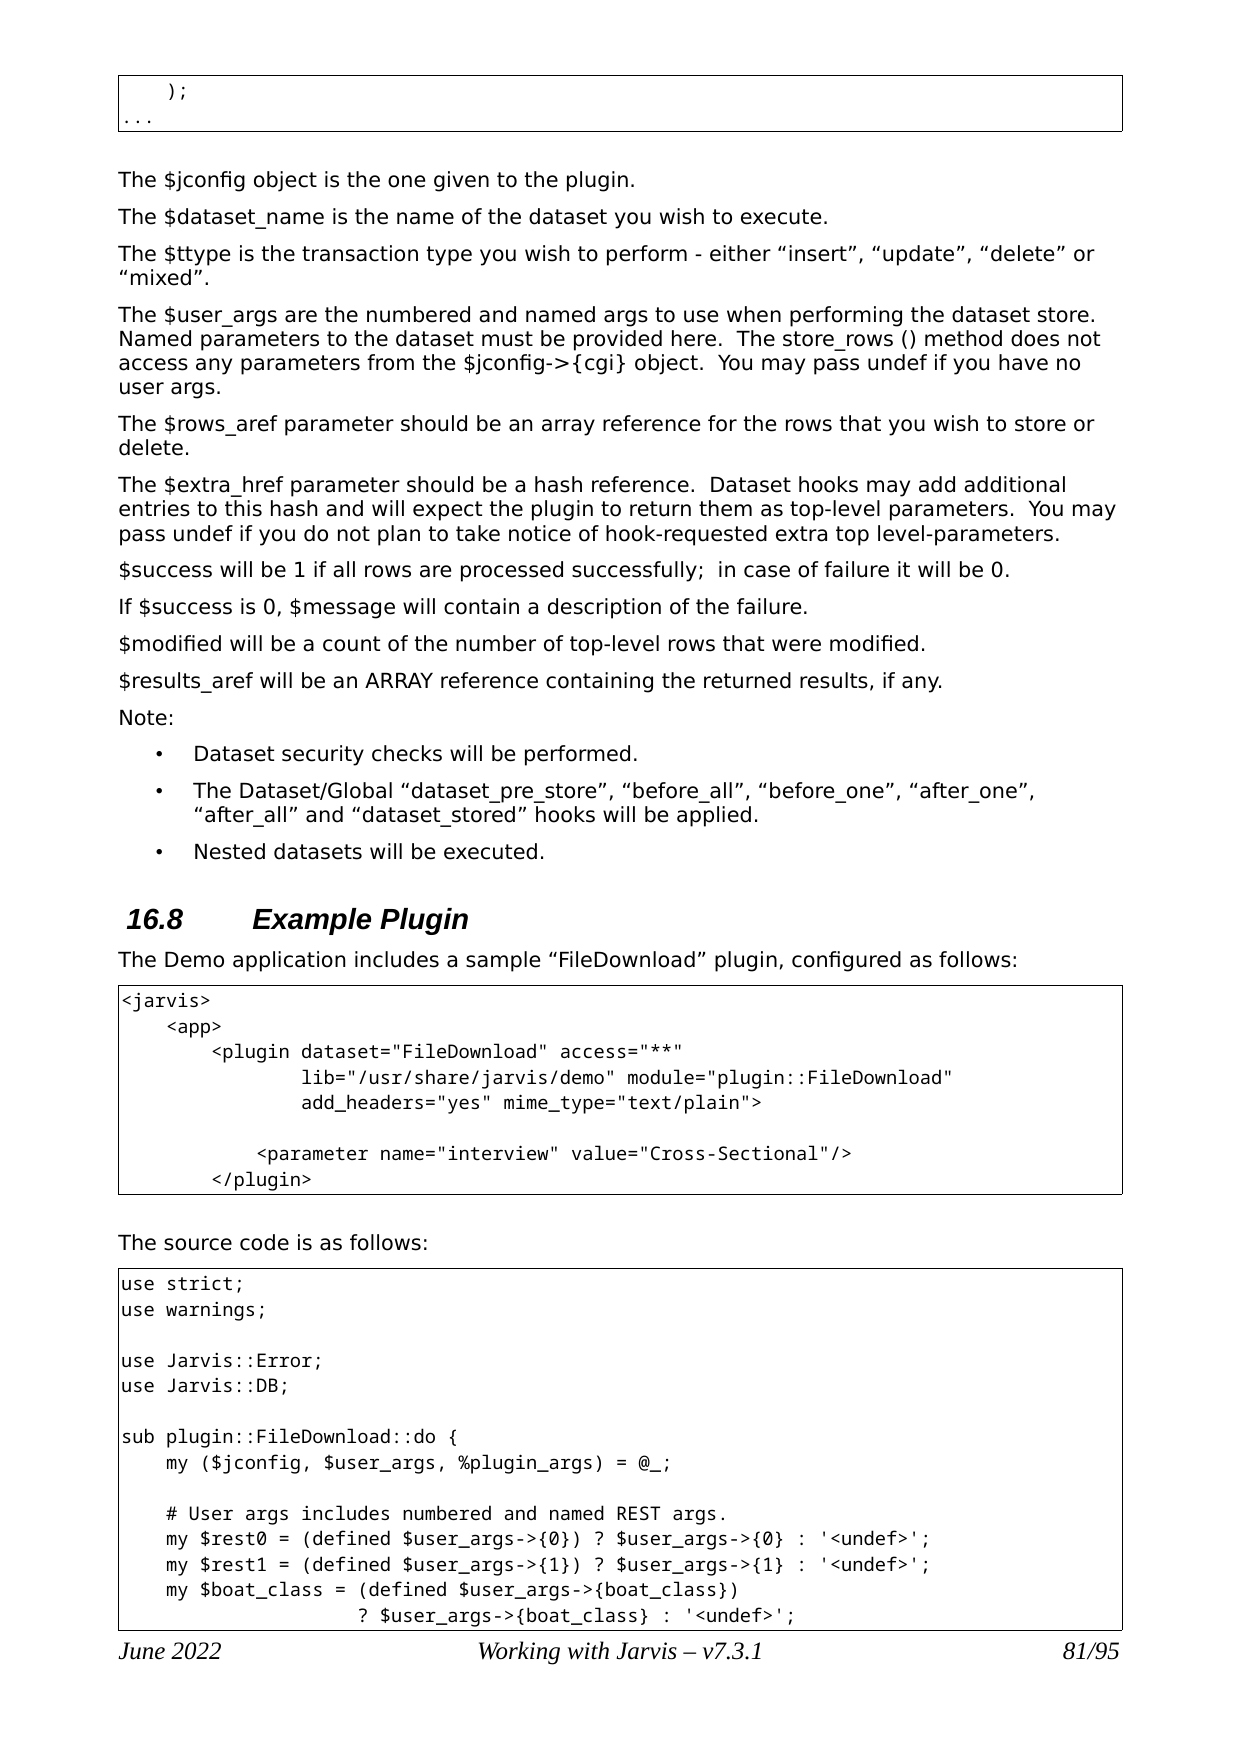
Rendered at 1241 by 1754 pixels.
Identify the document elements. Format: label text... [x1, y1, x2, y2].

text lib="/usr/share/jarvis/demo" module="plugin::FileDownload" [119, 1061, 1122, 1087]
text ... [119, 101, 1122, 131]
text </plugin> [119, 1163, 1122, 1194]
text The $dataset_name is the name of the dataset you wish to execute. [118, 205, 1122, 229]
text $success will be 1 if all rows are processed successfully; in case of failure it will be 0. [118, 558, 1122, 583]
text The $rows_aref parameter should be an array reference for the rows that you wish to store or delete. [118, 412, 1122, 461]
text sub plugin::FileDownload::do { [119, 1421, 1122, 1446]
text Note: [118, 706, 1122, 730]
text The source code is as follows: [118, 1231, 1122, 1255]
text # User args includes numbered and named REST args. [119, 1497, 1122, 1523]
text use strict; [119, 1269, 1122, 1293]
text <app> [119, 1010, 1122, 1036]
text The $extra_href parameter should be a hash reference. Dataset hooks may add additional entries to this hash and will expect the plugin to return them as top-level parameters. You may pass undef if you do not plan to take notice of hook-requested extra top level-parameters. [118, 473, 1122, 546]
text $results_aref will be an ARRAY reference containing the returned results, if any. [118, 669, 1122, 693]
text ); [119, 76, 1122, 101]
text The $jconfig object is the one given to the plugin. [118, 168, 1122, 192]
text The Demo application includes a sample “FileDownload” plugin, configured as follows: [118, 948, 1122, 972]
list Nested datasets will be executed. [156, 840, 1122, 864]
text use Jarvis::Error; [119, 1344, 1122, 1370]
text <parameter name="interview" value="Cross-Sectional"/> [119, 1138, 1122, 1163]
text ? $user_args->{boat_class} : '<undef>'; [119, 1599, 1122, 1630]
list Dataset security checks will be performed. [156, 742, 1122, 767]
text use Jarvis::DB; [119, 1370, 1122, 1398]
text The $user_args are the numbered and named args to use when performing the dataset store. Named parameters to the dataset must be provided here. The store_rows () method does not access any parameters from the $jconfig->{cgi} object. You may pass undef if you have no user args. [118, 303, 1122, 400]
subtitle Example Plugin [118, 902, 1122, 936]
text my $rest1 = (defined $user_args->{1}) ? $user_args->{1} : '<undef>'; [119, 1548, 1122, 1574]
text The $ttype is the transaction type you wish to perform - either “insert”, “update”, “delete” or “mixed”. [118, 242, 1122, 290]
text <plugin dataset="FileDownload" access="**" [119, 1036, 1122, 1061]
text <jarvis> [119, 986, 1122, 1010]
text my $boat_class = (defined $user_args->{boat_class}) [119, 1574, 1122, 1599]
text my $rest0 = (defined $user_args->{0}) ? $user_args->{0} : '<undef>'; [119, 1523, 1122, 1548]
text add_headers="yes" mime_type="text/plain"> [119, 1087, 1122, 1115]
list The Dataset/Global “dataset_pre_store”, “before_all”, “before_one”, “after_one”, “after_all” and “dataset_stored” hooks will be applied. [156, 779, 1122, 828]
text $modified will be a count of the number of top-level rows that were modified. [118, 632, 1122, 656]
text If $success is 0, $message will contain a description of the failure. [118, 595, 1122, 619]
text use warnings; [119, 1293, 1122, 1321]
text my ($jconfig, $user_args, %plugin_args) = @_; [119, 1446, 1122, 1474]
